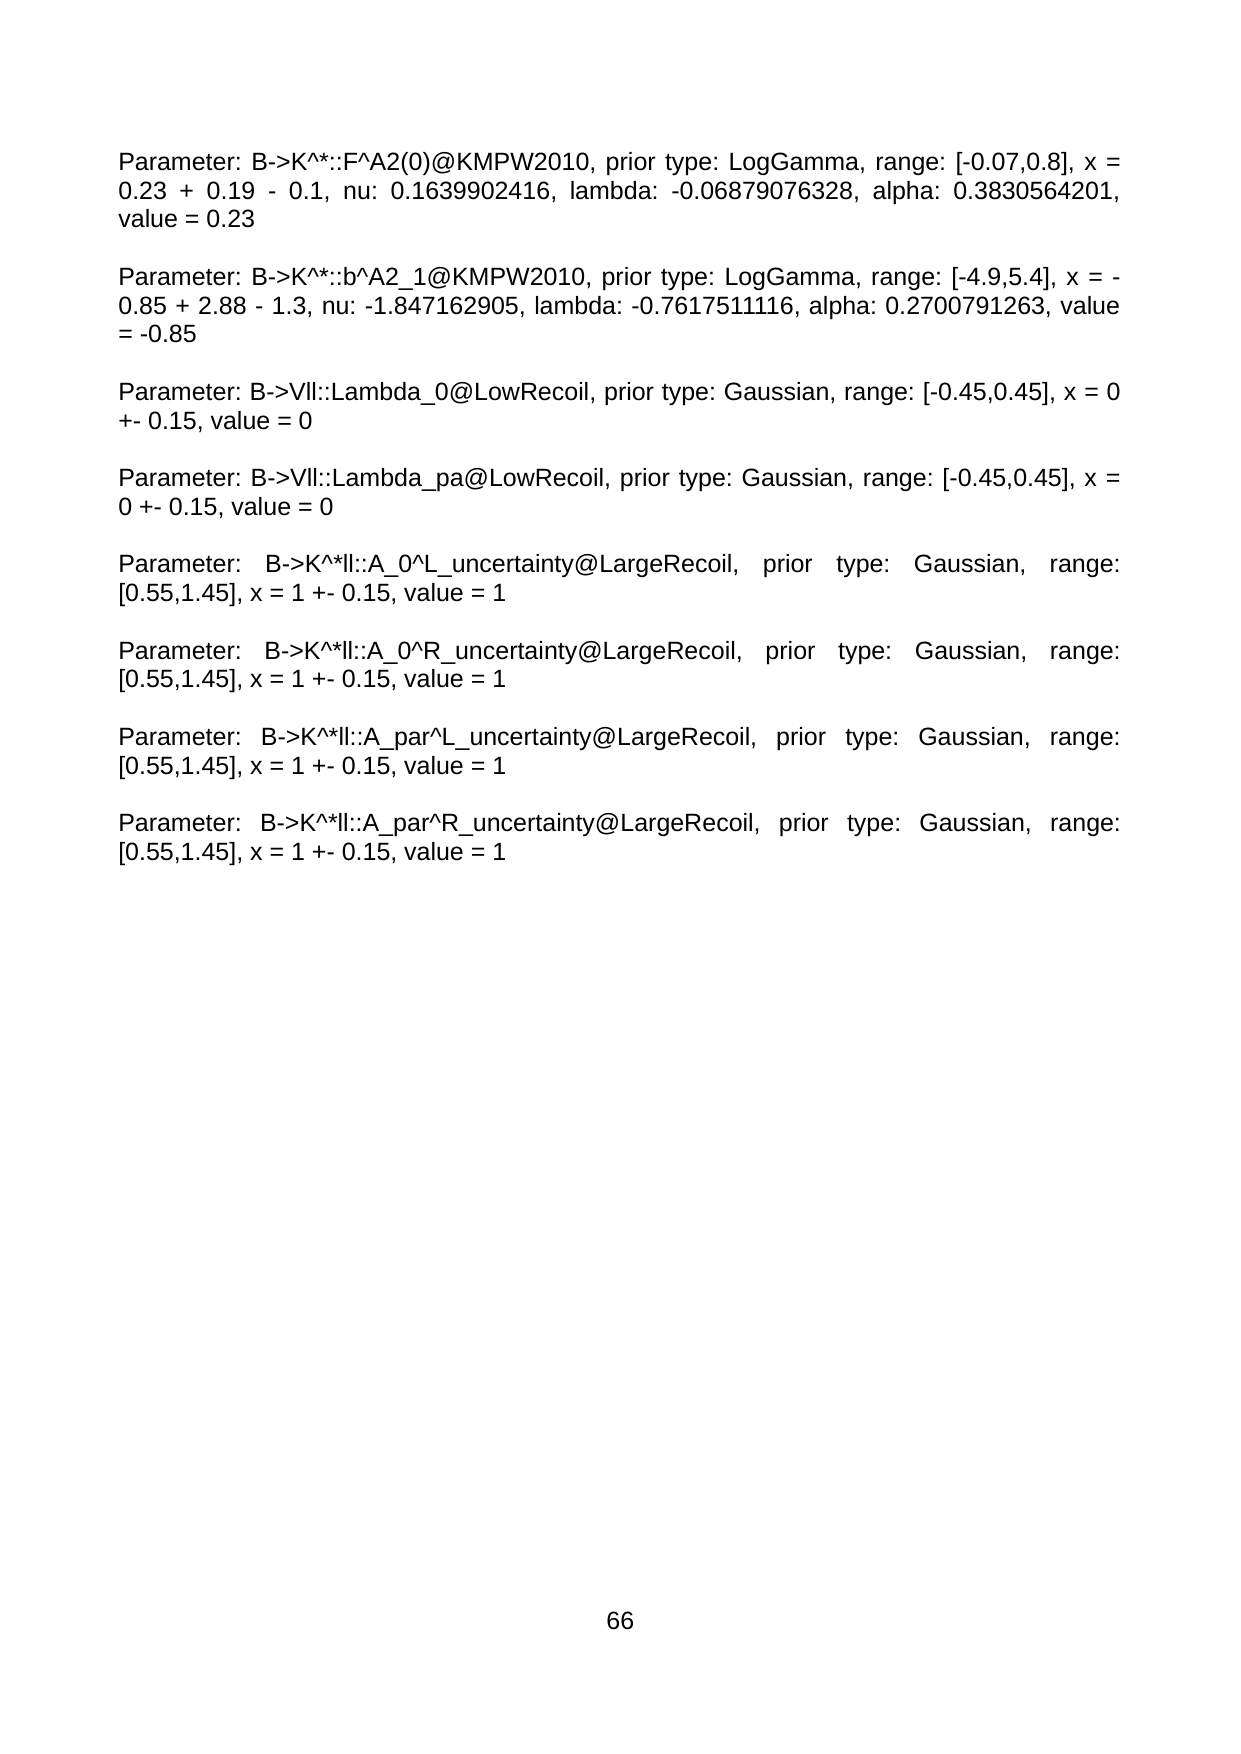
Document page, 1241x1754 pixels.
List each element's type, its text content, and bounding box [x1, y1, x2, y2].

text Parameter: B->Vll::Lambda_0@LowRecoil, prior type: Gaussian, range: [-0.45,0.45], x = 0 +- 0.15, value = 0 [118, 377, 1122, 434]
text Parameter: B->Vll::Lambda_pa@LowRecoil, prior type: Gaussian, range: [-0.45,0.45], x = 0 +- 0.15, value = 0 [118, 463, 1122, 521]
text Parameter: B->K^*::F^A2(0)@KMPW2010, prior type: LogGamma, range: [-0.07,0.8], x = 0.23 + 0.19 - 0.1, nu: 0.1639902416, lambda: -0.06879076328, alpha: 0.3830564201, value = 0.23 [118, 147, 1122, 233]
text Parameter: B->K^*ll::A_0^R_uncertainty@LargeRecoil, prior type: Gaussian, range: [0.55,1.45], x = 1 +- 0.15, value = 1 [118, 636, 1122, 693]
text Parameter: B->K^*ll::A_par^L_uncertainty@LargeRecoil, prior type: Gaussian, range: [0.55,1.45], x = 1 +- 0.15, value = 1 [118, 722, 1122, 779]
text Parameter: B->K^*ll::A_par^R_uncertainty@LargeRecoil, prior type: Gaussian, range: [0.55,1.45], x = 1 +- 0.15, value = 1 [118, 808, 1122, 866]
text Parameter: B->K^*::b^A2_1@KMPW2010, prior type: LogGamma, range: [-4.9,5.4], x = -0.85 + 2.88 - 1.3, nu: -1.847162905, lambda: -0.7617511116, alpha: 0.2700791263, value = -0.85 [118, 262, 1122, 348]
text Parameter: B->K^*ll::A_0^L_uncertainty@LargeRecoil, prior type: Gaussian, range: [0.55,1.45], x = 1 +- 0.15, value = 1 [118, 549, 1122, 607]
